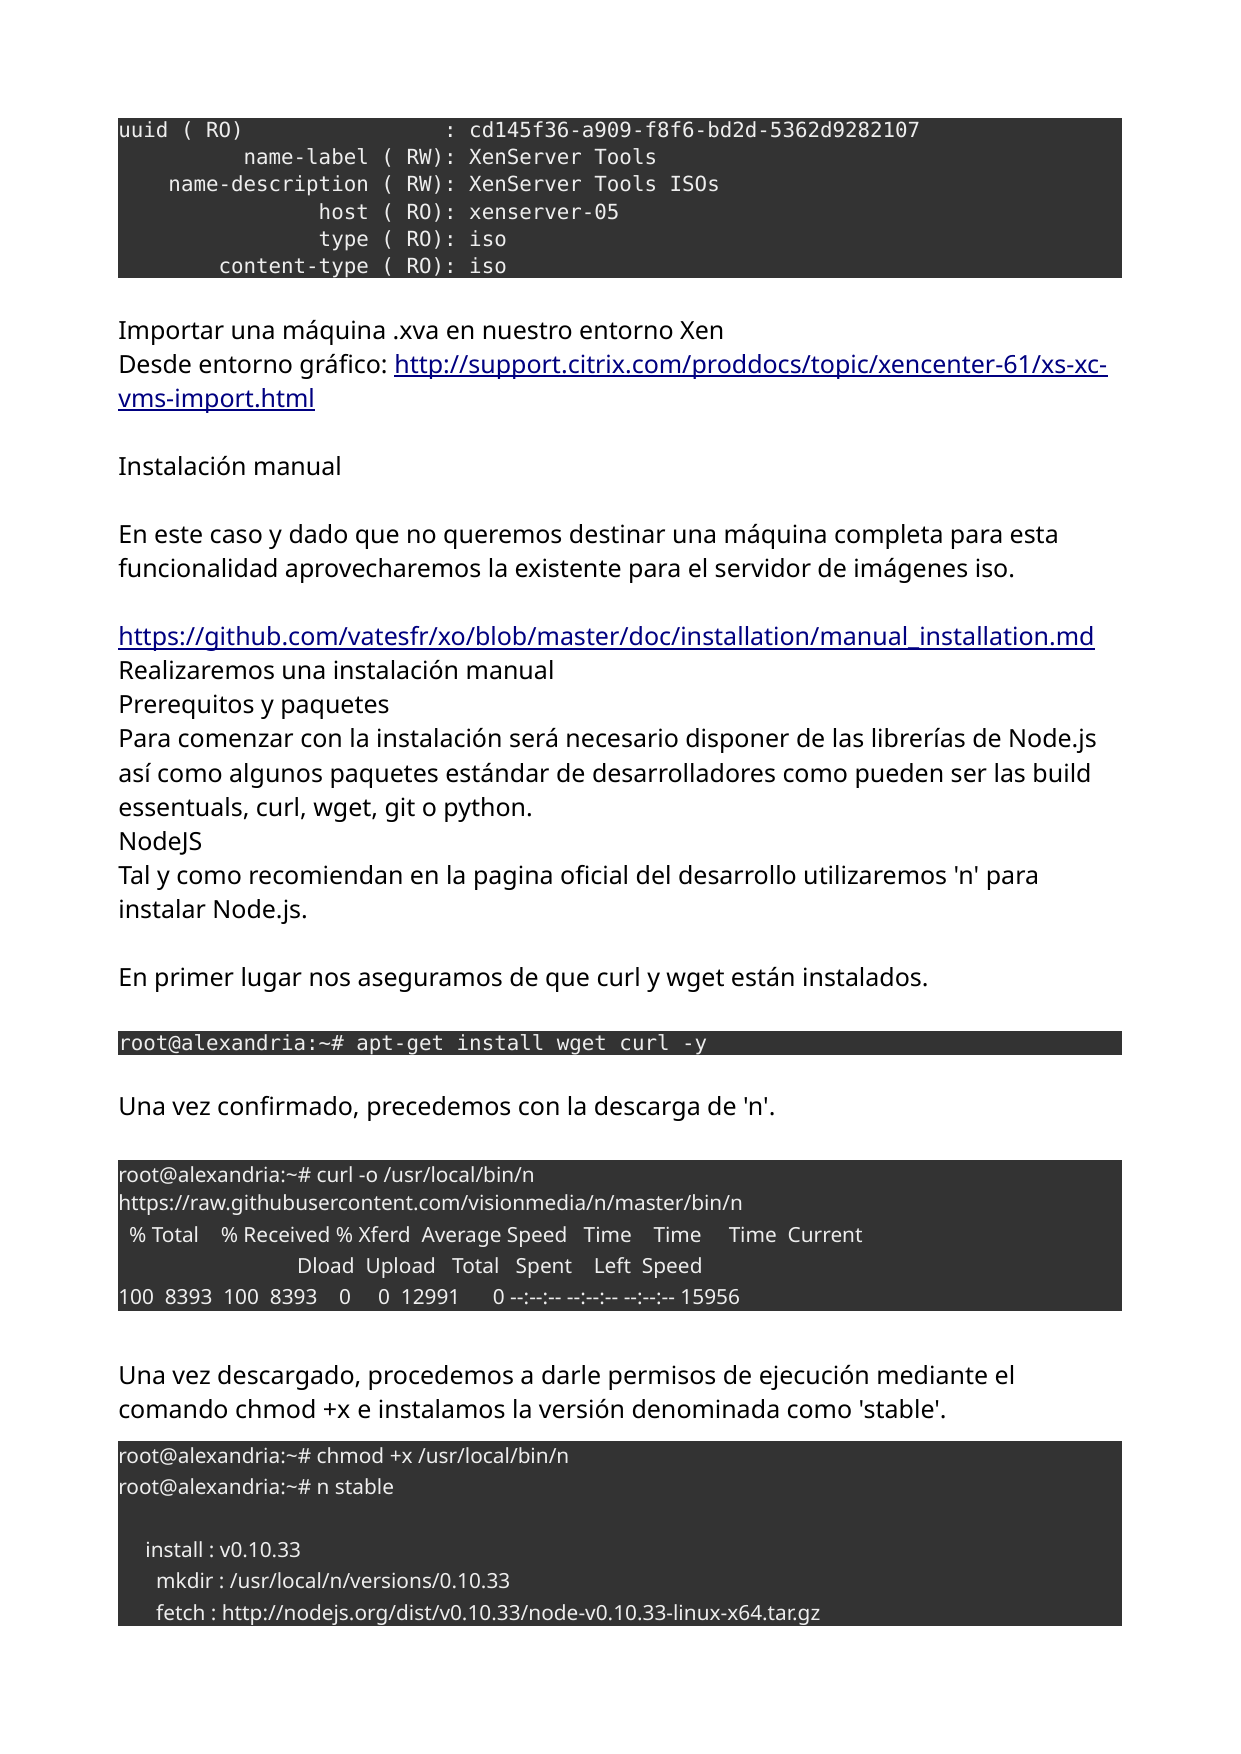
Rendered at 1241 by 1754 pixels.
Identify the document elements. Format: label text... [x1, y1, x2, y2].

text Realizaremos una instalación manual [118, 653, 1122, 687]
text mkdir : /usr/local/n/versions/0.10.33 [118, 1566, 1122, 1595]
text Prerequitos y paquetes [118, 687, 1122, 721]
text name-description ( RW): XenServer Tools ISOs [118, 172, 1122, 197]
text Para comenzar con la instalación será necesario disponer de las librerías de Node.js así como algunos paquetes estándar de desarrolladores como pueden ser las build essentuals, curl, wget, git o python. [118, 721, 1122, 823]
text uuid ( RO) : cd145f36-a909-f8f6-bd2d-5362d9282107 [118, 118, 1122, 142]
text root@alexandria:~# apt-get install wget curl -y [118, 1031, 1122, 1055]
text root@alexandria:~# n stable [118, 1472, 1122, 1501]
text fetch : http://nodejs.org/dist/v0.10.33/node-v0.10.33-linux-x64.tar.gz [118, 1598, 1122, 1626]
text host ( RO): xenserver-05 [118, 200, 1122, 224]
text Una vez descargado, procedemos a darle permisos de ejecución mediante el comando chmod +x e instalamos la versión denominada como 'stable'. [118, 1357, 1122, 1426]
text Instalación manual [118, 449, 1122, 483]
text 100 8393 100 8393 0 0 12991 0 --:--:-- --:--:-- --:--:-- 15956 [118, 1282, 1122, 1311]
text https://github.com/vatesfr/xo/blob/master/doc/installation/manual_installation.md [118, 619, 1122, 653]
text root@alexandria:~# curl -o /usr/local/bin/n https://raw.githubusercontent.com/visionmedia/n/master/bin/n [118, 1160, 1122, 1217]
text % Total % Received % Xferd Average Speed Time Time Time Current [118, 1220, 1122, 1248]
text En este caso y dado que no queremos destinar una máquina completa para esta funcionalidad aprovecharemos la existente para el servidor de imágenes iso. [118, 517, 1122, 585]
text Tal y como recomiendan en la pagina oficial del desarrollo utilizaremos 'n' para instalar Node.js. [118, 857, 1122, 926]
text NodeJS [118, 823, 1122, 857]
text Una vez confirmado, precedemos con la descarga de 'n'. [118, 1089, 1122, 1123]
text Desde entorno gráfico: http://support.citrix.com/proddocs/topic/xencenter-61/xs-xc-vms-import.html [118, 346, 1122, 414]
text name-label ( RW): XenServer Tools [118, 145, 1122, 169]
text root@alexandria:~# chmod +x /usr/local/bin/n [118, 1441, 1122, 1469]
text Importar una máquina .xva en nuestro entorno Xen [118, 312, 1122, 346]
text Dload Upload Total Spent Left Speed [118, 1251, 1122, 1279]
text content-type ( RO): iso [118, 254, 1122, 278]
text En primer lugar nos aseguramos de que curl y wget están instalados. [118, 959, 1122, 994]
text install : v0.10.33 [118, 1535, 1122, 1563]
text type ( RO): iso [118, 227, 1122, 251]
